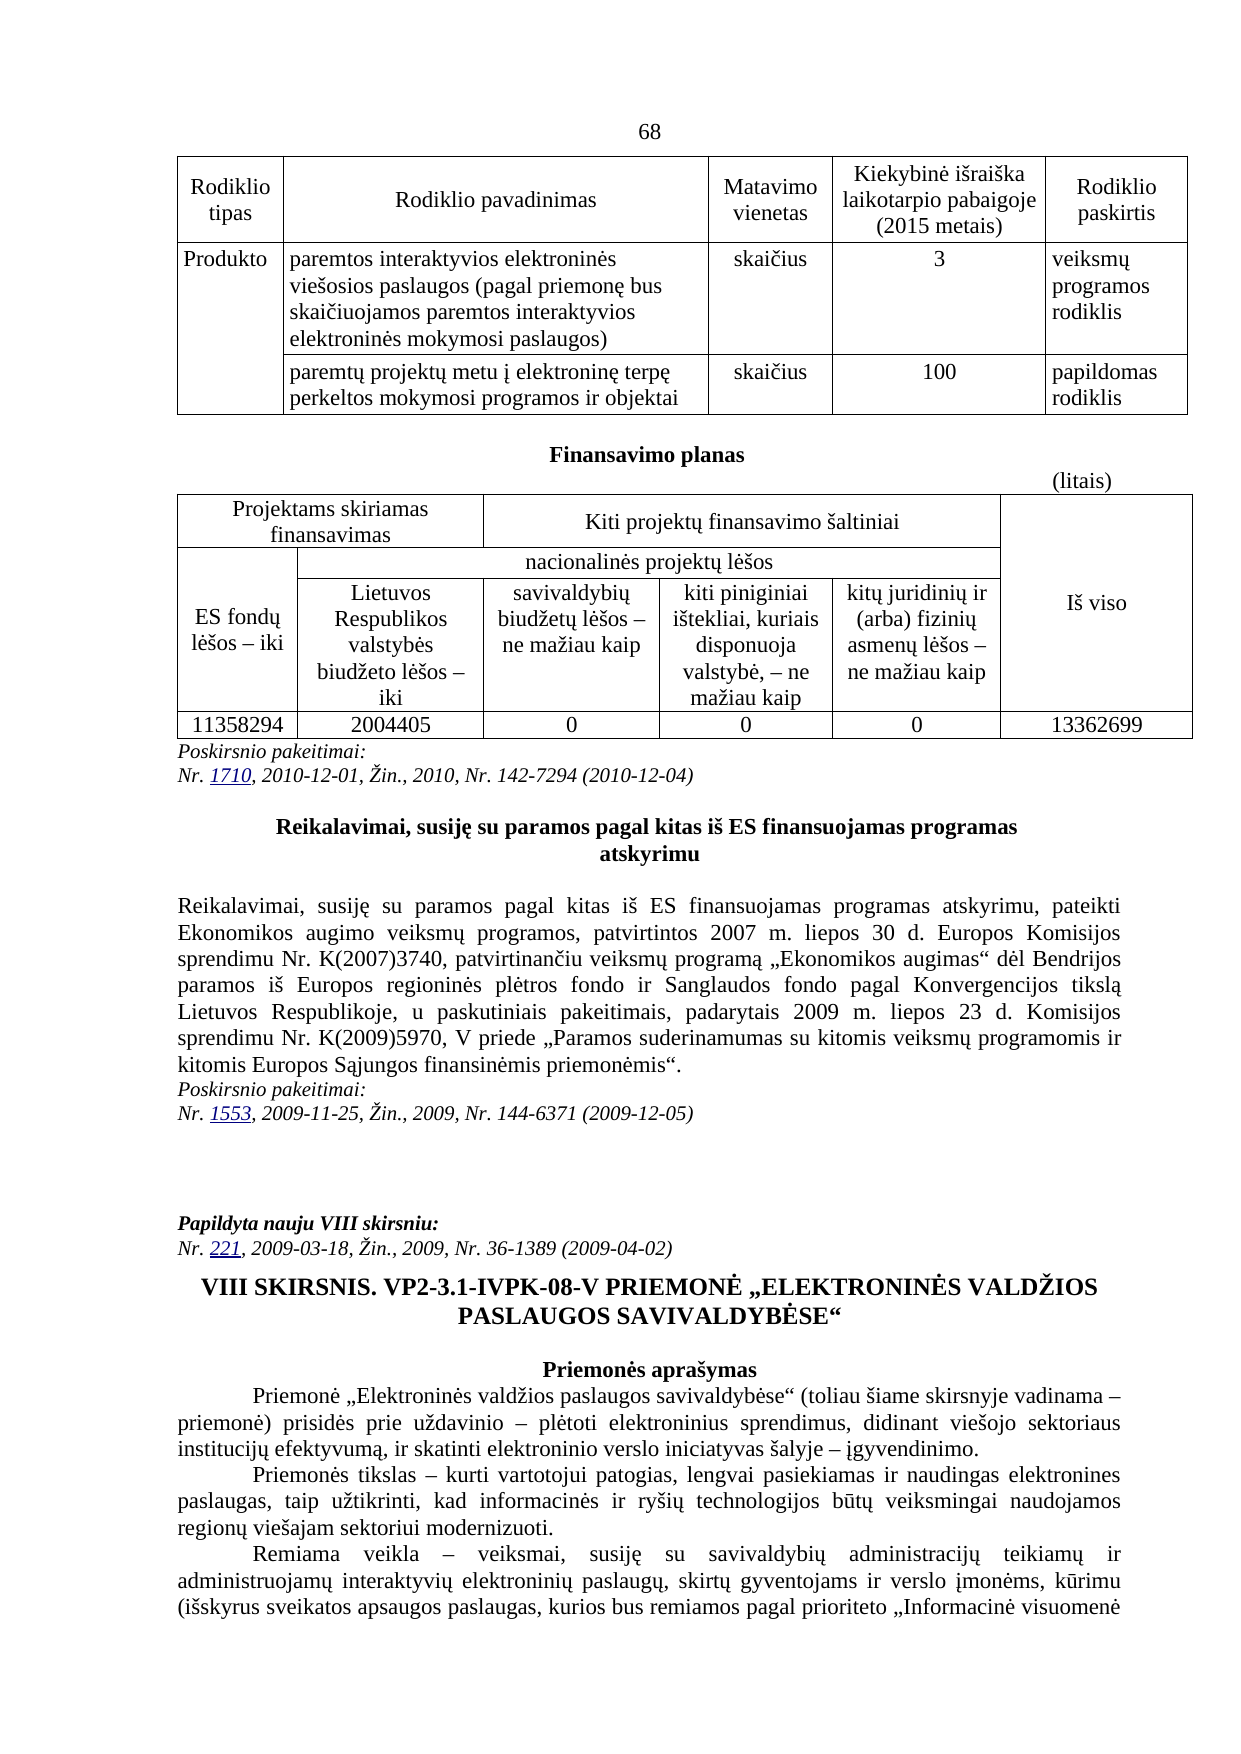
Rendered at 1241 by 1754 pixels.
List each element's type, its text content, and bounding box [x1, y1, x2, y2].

text Nr. 221, 2009-03-18, Žin., 2009, Nr. 36-1389 (2009-04-02) [177, 1235, 1122, 1259]
text Nr. 1553, 2009-11-25, Žin., 2009, Nr. 144-6371 (2009-12-05) [177, 1101, 1122, 1125]
table_cell skaičius [709, 355, 832, 413]
table_cell 13362699 [1001, 712, 1192, 738]
list VIII SKIRSNIS. VP2-3.1-IVPK-08-V PRIEMONĖ „ELEKTRONINĖS VALDŽIOS PASLAUGOS SAVIVALDYBĖSE“ [177, 1272, 1122, 1329]
table_header Kiti projektų finansavimo šaltiniai [484, 495, 1000, 547]
table_cell 2004405 [298, 712, 483, 738]
text Reikalavimai, susiję su paramos pagal kitas iš ES finansuojamas programas atskyrimu, pateikti Ekonomikos augimo veiksmų programos, patvirtintos 2007 m. liepos 30 d. Europos Komisijos sprendimu Nr. K(2007)3740, patvirtinančiu veiksmų programą „Ekonomikos augimas“ dėl Bendrijos paramos iš Europos regioninės plėtros fondo ir Sanglaudos fondo pagal Konvergencijos tikslą Lietuvos Respublikoje, u paskutiniais pakeitimais, padarytais 2009 m. liepos 23 d. Komisijos sprendimu Nr. K(2009)5970, V priede „Paramos suderinamumas su kitomis veiksmų programomis ir kitomis Europos Sąjungos finansinėmis priemonėmis“. [177, 892, 1122, 1077]
table_header Iš viso [1001, 495, 1192, 711]
text Poskirsnio pakeitimai: [177, 1077, 1122, 1101]
table_header Rodiklio pavadinimas [284, 157, 708, 242]
table_header Matavimo vienetas [709, 157, 832, 242]
table_cell 0 [833, 712, 1000, 738]
table_header Kiekybinė išraiška laikotarpio pabaigoje (2015 metais) [833, 157, 1045, 242]
table_header Projektams skiriamas finansavimas [178, 495, 483, 547]
text Finansavimo planas [177, 441, 1122, 467]
table_cell 3 [833, 243, 1045, 354]
table_cell paremtų projektų metu į elektroninę terpę perkeltos mokymosi programos ir objektai [284, 355, 708, 413]
table_cell 0 [660, 712, 832, 738]
table_cell paremtos interaktyvios elektroninės viešosios paslaugos (pagal priemonę bus skaičiuojamos paremtos interaktyvios elektroninės mokymosi paslaugos) [284, 243, 708, 354]
table_cell ES fondų lėšos – iki [178, 548, 297, 711]
table_cell kiti piniginiai ištekliai, kuriais disponuoja valstybė, – ne mažiau kaip [660, 579, 832, 711]
table_header Rodiklio tipas [178, 157, 283, 242]
table_cell 11358294 [178, 712, 297, 738]
text (litais) [177, 467, 1112, 493]
table_cell nacionalinės projektų lėšos [298, 548, 1000, 578]
text Priemonės aprašymas [177, 1356, 1122, 1382]
text Poskirsnio pakeitimai: [177, 739, 1122, 763]
table_cell skaičius [709, 243, 832, 354]
table_cell papildomas rodiklis [1046, 355, 1187, 413]
table_cell 0 [484, 712, 659, 738]
table_cell 100 [833, 355, 1045, 413]
table_cell savivaldybių biudžetų lėšos – ne mažiau kaip [484, 579, 659, 711]
text Remiama veikla – veiksmai, susiję su savivaldybių administracijų teikiamų ir administruojamų interaktyvių elektroninių paslaugų, skirtų gyventojams ir verslo įmonėms, kūrimu (išskyrus sveikatos apsaugos paslaugas, kurios bus remiamos pagal prioriteto „Informacinė visuomenė [177, 1540, 1122, 1619]
text Priemonės tikslas – kurti vartotojui patogias, lengvai pasiekiamas ir naudingas elektronines paslaugas, taip užtikrinti, kad informacinės ir ryšių technologijos būtų veiksmingai naudojamos regionų viešajam sektoriui modernizuoti. [177, 1461, 1122, 1540]
table_cell Lietuvos Respublikos valstybės biudžeto lėšos – iki [298, 579, 483, 711]
text Priemonė „Elektroninės valdžios paslaugos savivaldybėse“ (toliau šiame skirsnyje vadinama – priemonė) prisidės prie uždavinio – plėtoti elektroninius sprendimus, didinant viešojo sektoriaus institucijų efektyvumą, ir skatinti elektroninio verslo iniciatyvas šalyje – įgyvendinimo. [177, 1382, 1122, 1461]
table_cell veiksmų programos rodiklis [1046, 243, 1187, 354]
table_header Rodiklio paskirtis [1046, 157, 1187, 242]
text Nr. 1710, 2010-12-01, Žin., 2010, Nr. 142-7294 (2010-12-04) [177, 763, 1122, 787]
table_cell kitų juridinių ir (arba) fizinių asmenų lėšos – ne mažiau kaip [833, 579, 1000, 711]
text Reikalavimai, susiję su paramos pagal kitas iš ES finansuojamas programas atskyrimu [177, 813, 1122, 866]
table_cell Produkto [178, 243, 283, 413]
text Papildyta nauju VIII skirsniu: [177, 1211, 1122, 1235]
